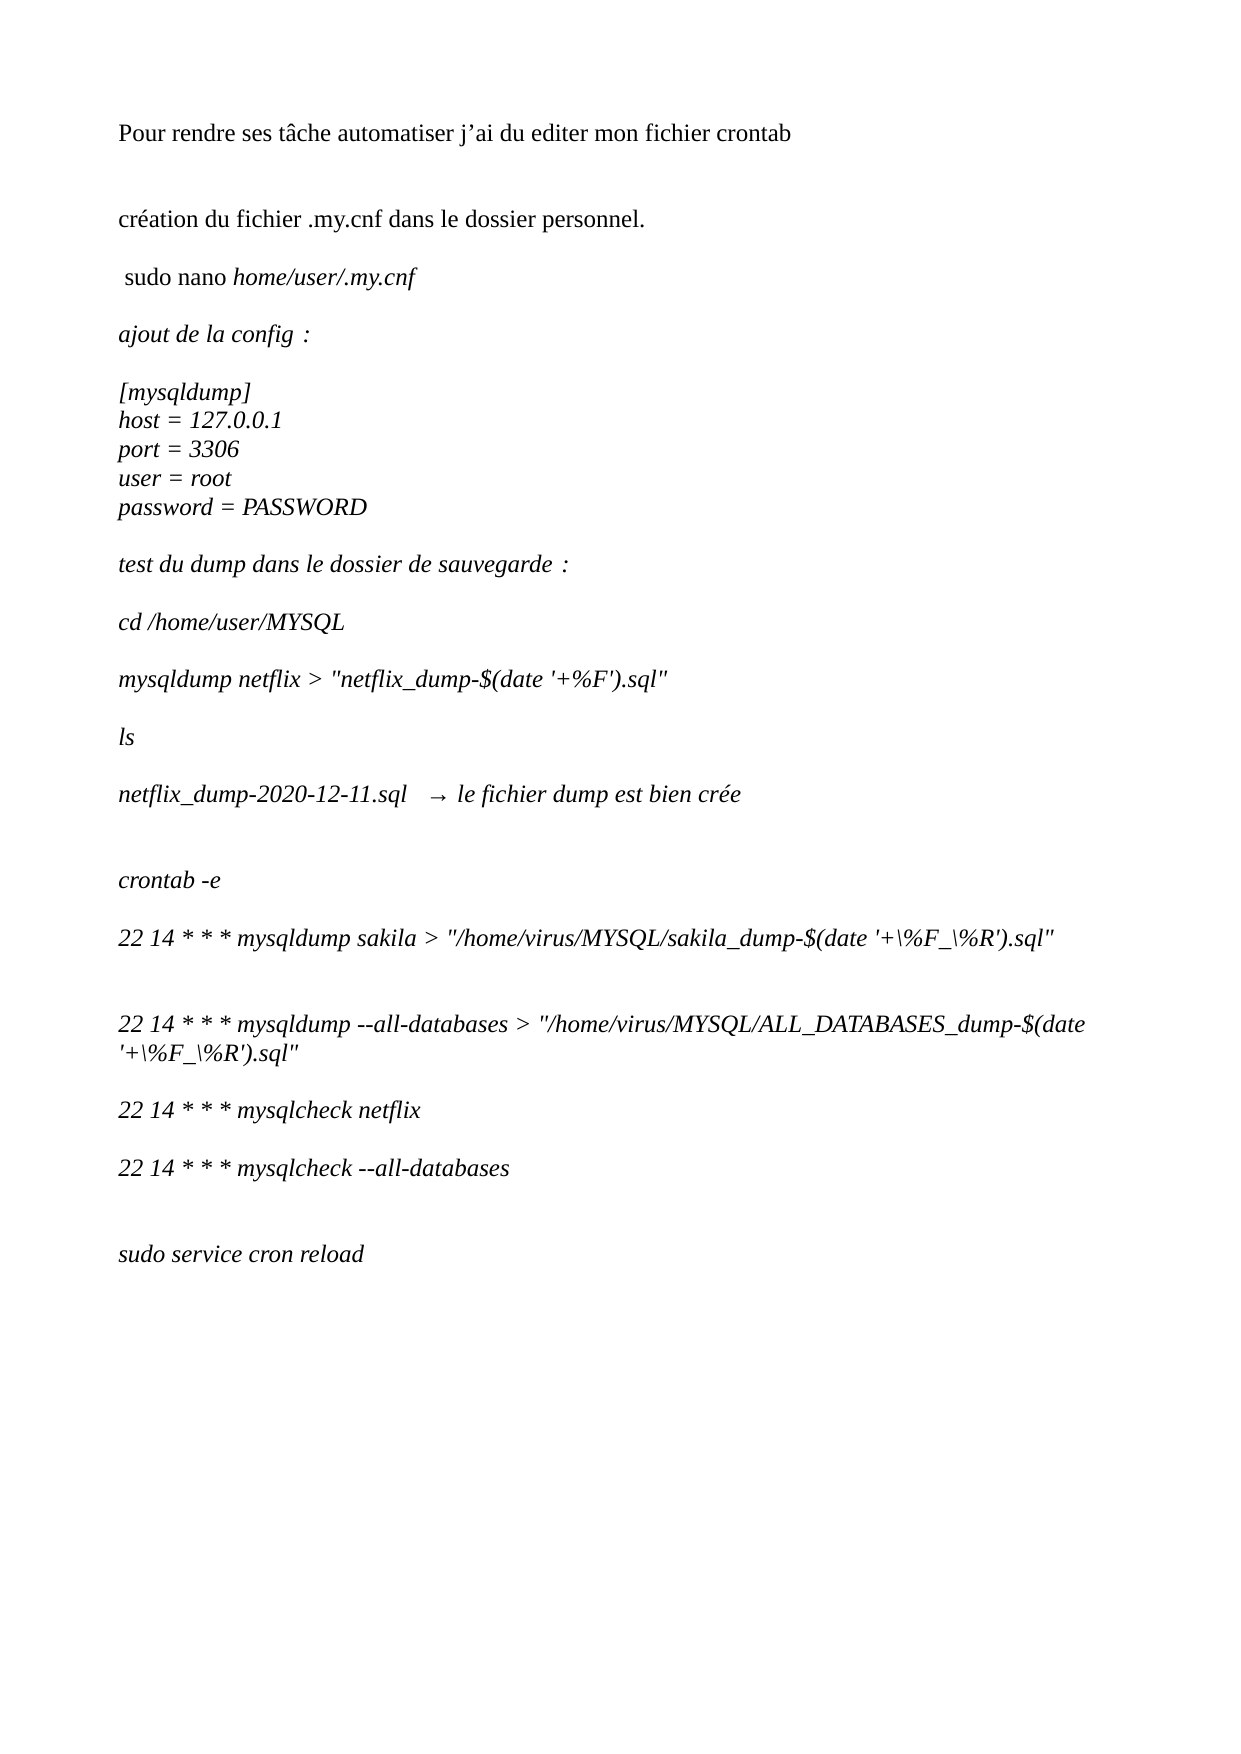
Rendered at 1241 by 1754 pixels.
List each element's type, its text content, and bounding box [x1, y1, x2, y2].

text création du fichier .my.cnf dans le dossier personnel. [118, 204, 1122, 233]
text test du dump dans le dossier de sauvegarde : [118, 549, 1122, 578]
text host = 127.0.0.1 [118, 406, 1122, 434]
text port = 3306 [118, 434, 1122, 463]
text mysqldump netflix > "netflix_dump-$(date '+%F').sql" [118, 664, 1122, 693]
text sudo nano home/user/.my.cnf [118, 262, 1122, 291]
text user = root [118, 463, 1122, 492]
text cd /home/user/MYSQL [118, 607, 1122, 636]
text Pour rendre ses tâche automatiser j’ai du editer mon fichier crontab [118, 118, 1122, 147]
text ajout de la config : [118, 319, 1122, 348]
text 22 14 * * * mysqlcheck netflix [118, 1096, 1122, 1124]
text 22 14 * * * mysqldump sakila > "/home/virus/MYSQL/sakila_dump-$(date '+\%F_\%R').sql" [118, 923, 1122, 952]
text [mysqldump] [118, 377, 1122, 406]
text 22 14 * * * mysqldump --all-databases > "/home/virus/MYSQL/ALL_DATABASES_dump-$(date '+\%F_\%R').sql" [118, 1009, 1122, 1067]
text 22 14 * * * mysqlcheck --all-databases [118, 1153, 1122, 1182]
text ls [118, 722, 1122, 751]
text crontab -e [118, 866, 1122, 894]
text sudo service cron reload [118, 1239, 1122, 1268]
text password = PASSWORD [118, 492, 1122, 521]
text netflix_dump-2020-12-11.sql → le fichier dump est bien crée [118, 779, 1122, 808]
